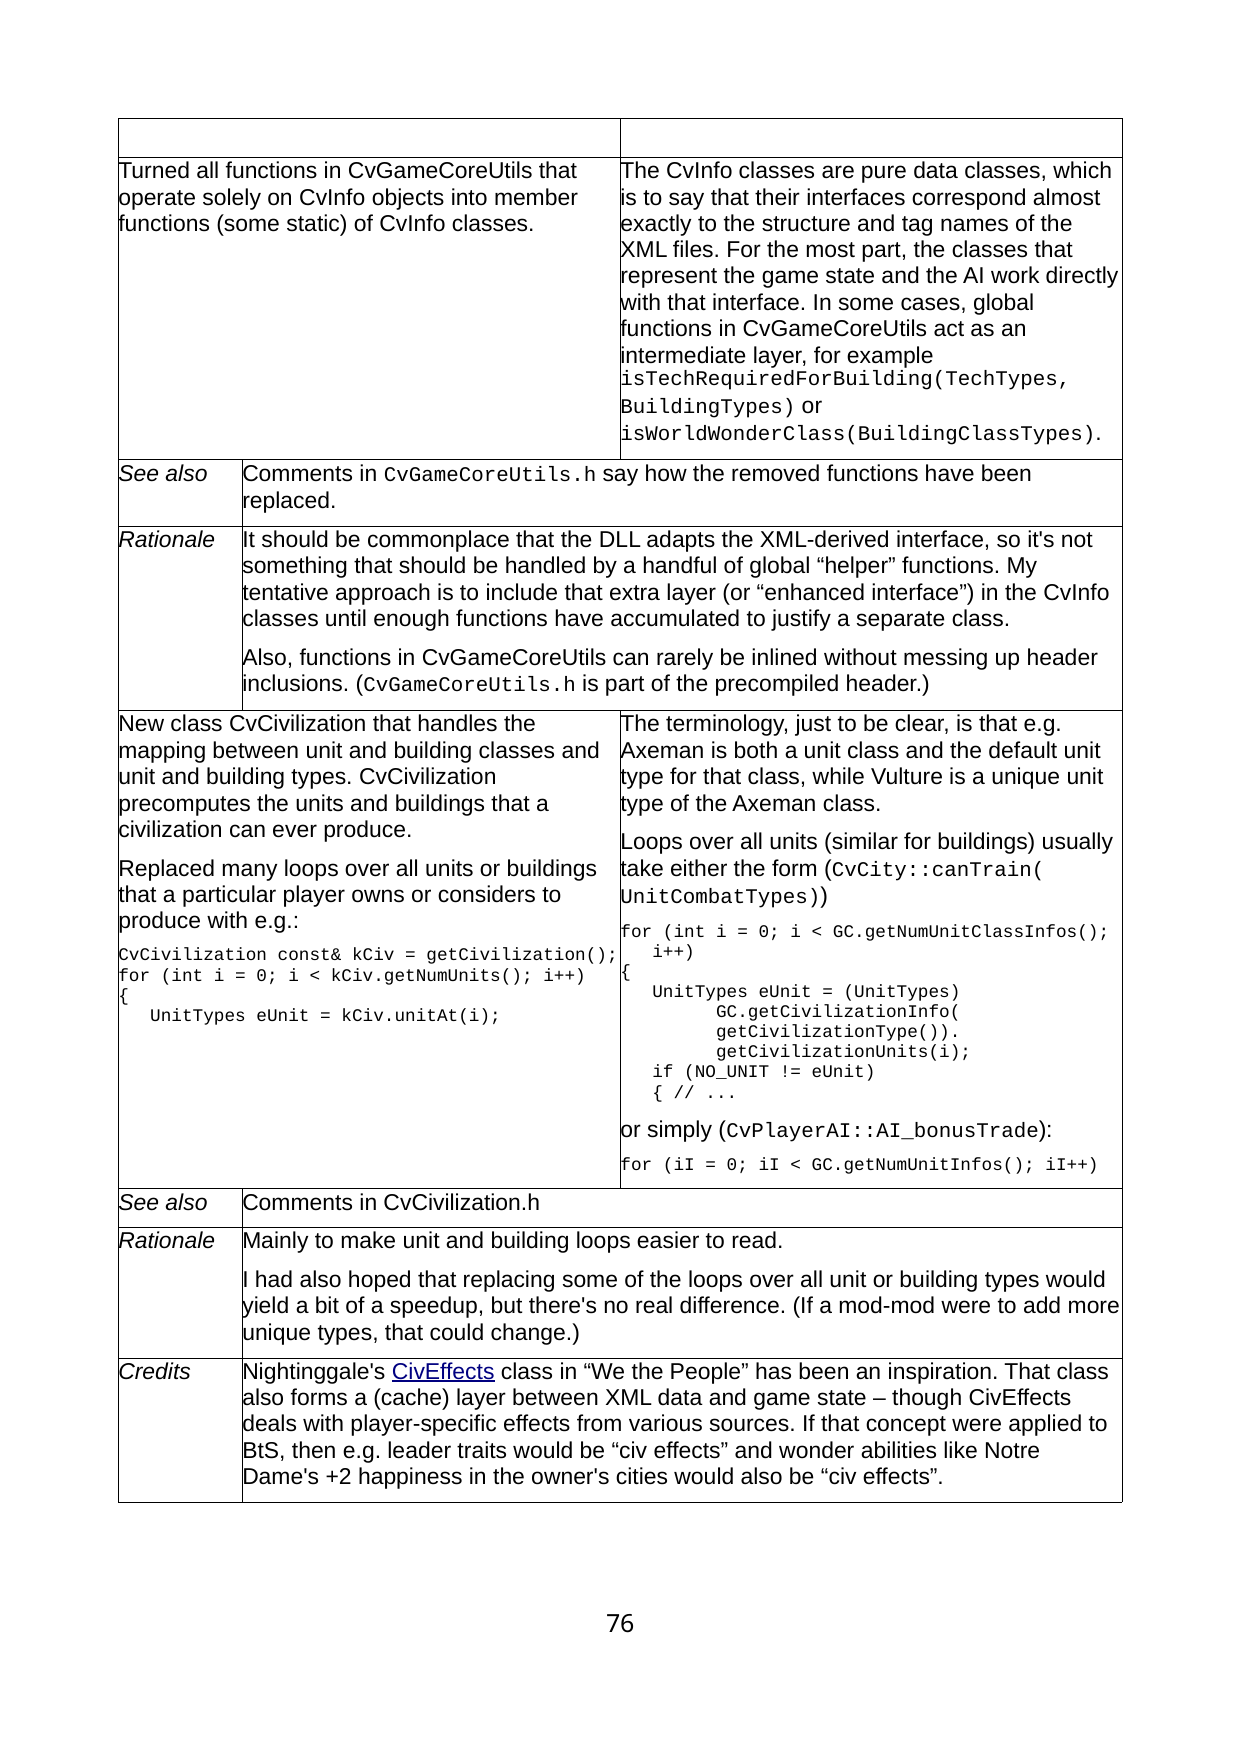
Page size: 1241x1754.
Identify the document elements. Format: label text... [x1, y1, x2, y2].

table_cell Rationale [119, 1228, 242, 1357]
table_cell Turned all functions in CvGameCoreUtils that operate solely on CvInfo objects into member functions (some static) of CvInfo classes. [119, 158, 620, 459]
table_cell New class CvCivilization that handles the mapping between unit and building classes and unit and building types. CvCivilization precomputes the units and buildings that a civilization can ever produce. Replaced many loops over all units or buildings that a particular player owns or considers to produce with e.g.: CvCivilization const& kCiv = getCivilization(); for (int i = 0; i < kCiv.getNumUnits(); i++) { UnitTypes eUnit = kCiv.unitAt(i); [119, 711, 620, 1188]
table_cell Comments in CvCivilization.h [243, 1189, 1122, 1227]
table_cell Nightinggale's CivEffects class in “We the People” has been an inspiration. That class also forms a (cache) layer between XML data and game state – though CivEffects deals with player-specific effects from various sources. If that concept were applied to BtS, then e.g. leader traits would be “civ effects” and wonder abilities like Notre Dame's +2 happiness in the owner's cities would also be “civ effects”. [243, 1359, 1122, 1502]
table_cell [621, 119, 1122, 157]
table_cell The terminology, just to be clear, is that e.g. Axeman is both a unit class and the default unit type for that class, while Vulture is a unique unit type of the Axeman class. Loops over all units (similar for buildings) usually take either the form (CvCity::canTrain( UnitCombatTypes)) for (int i = 0; i < GC.getNumUnitClassInfos(); i++) { UnitTypes eUnit = (UnitTypes) GC.getCivilizationInfo( getCivilizationType()). getCivilizationUnits(i); if (NO_UNIT != eUnit) { // ... or simply (CvPlayerAI::AI_bonusTrade): for (iI = 0; iI < GC.getNumUnitInfos(); iI++) [621, 711, 1122, 1188]
table_cell See also [119, 1189, 242, 1227]
table_cell It should be commonplace that the DLL adapts the XML-derived interface, so it's not something that should be handled by a handful of global “helper” functions. My tentative approach is to include that extra layer (or “enhanced interface”) in the CvInfo classes until enough functions have accumulated to justify a separate class. Also, functions in CvGameCoreUtils can rarely be inlined without messing up header inclusions. (CvGameCoreUtils.h is part of the precompiled header.) [243, 527, 1122, 710]
table_cell Rationale [119, 527, 242, 710]
table_cell See also [119, 460, 242, 526]
table_cell Comments in CvGameCoreUtils.h say how the removed functions have been replaced. [243, 460, 1122, 526]
table_cell Credits [119, 1359, 242, 1502]
table_cell [119, 119, 620, 157]
table_cell Mainly to make unit and building loops easier to read. I had also hoped that replacing some of the loops over all unit or building types would yield a bit of a speedup, but there's no real difference. (If a mod-mod were to add more unique types, that could change.) [243, 1228, 1122, 1357]
table_cell The CvInfo classes are pure data classes, which is to say that their interfaces correspond almost exactly to the structure and tag names of the XML files. For the most part, the classes that represent the game state and the AI work directly with that interface. In some cases, global functions in CvGameCoreUtils act as an intermediate layer, for example isTechRequiredForBuilding(TechTypes, BuildingTypes) or isWorldWonderClass(BuildingClassTypes). [621, 158, 1122, 459]
